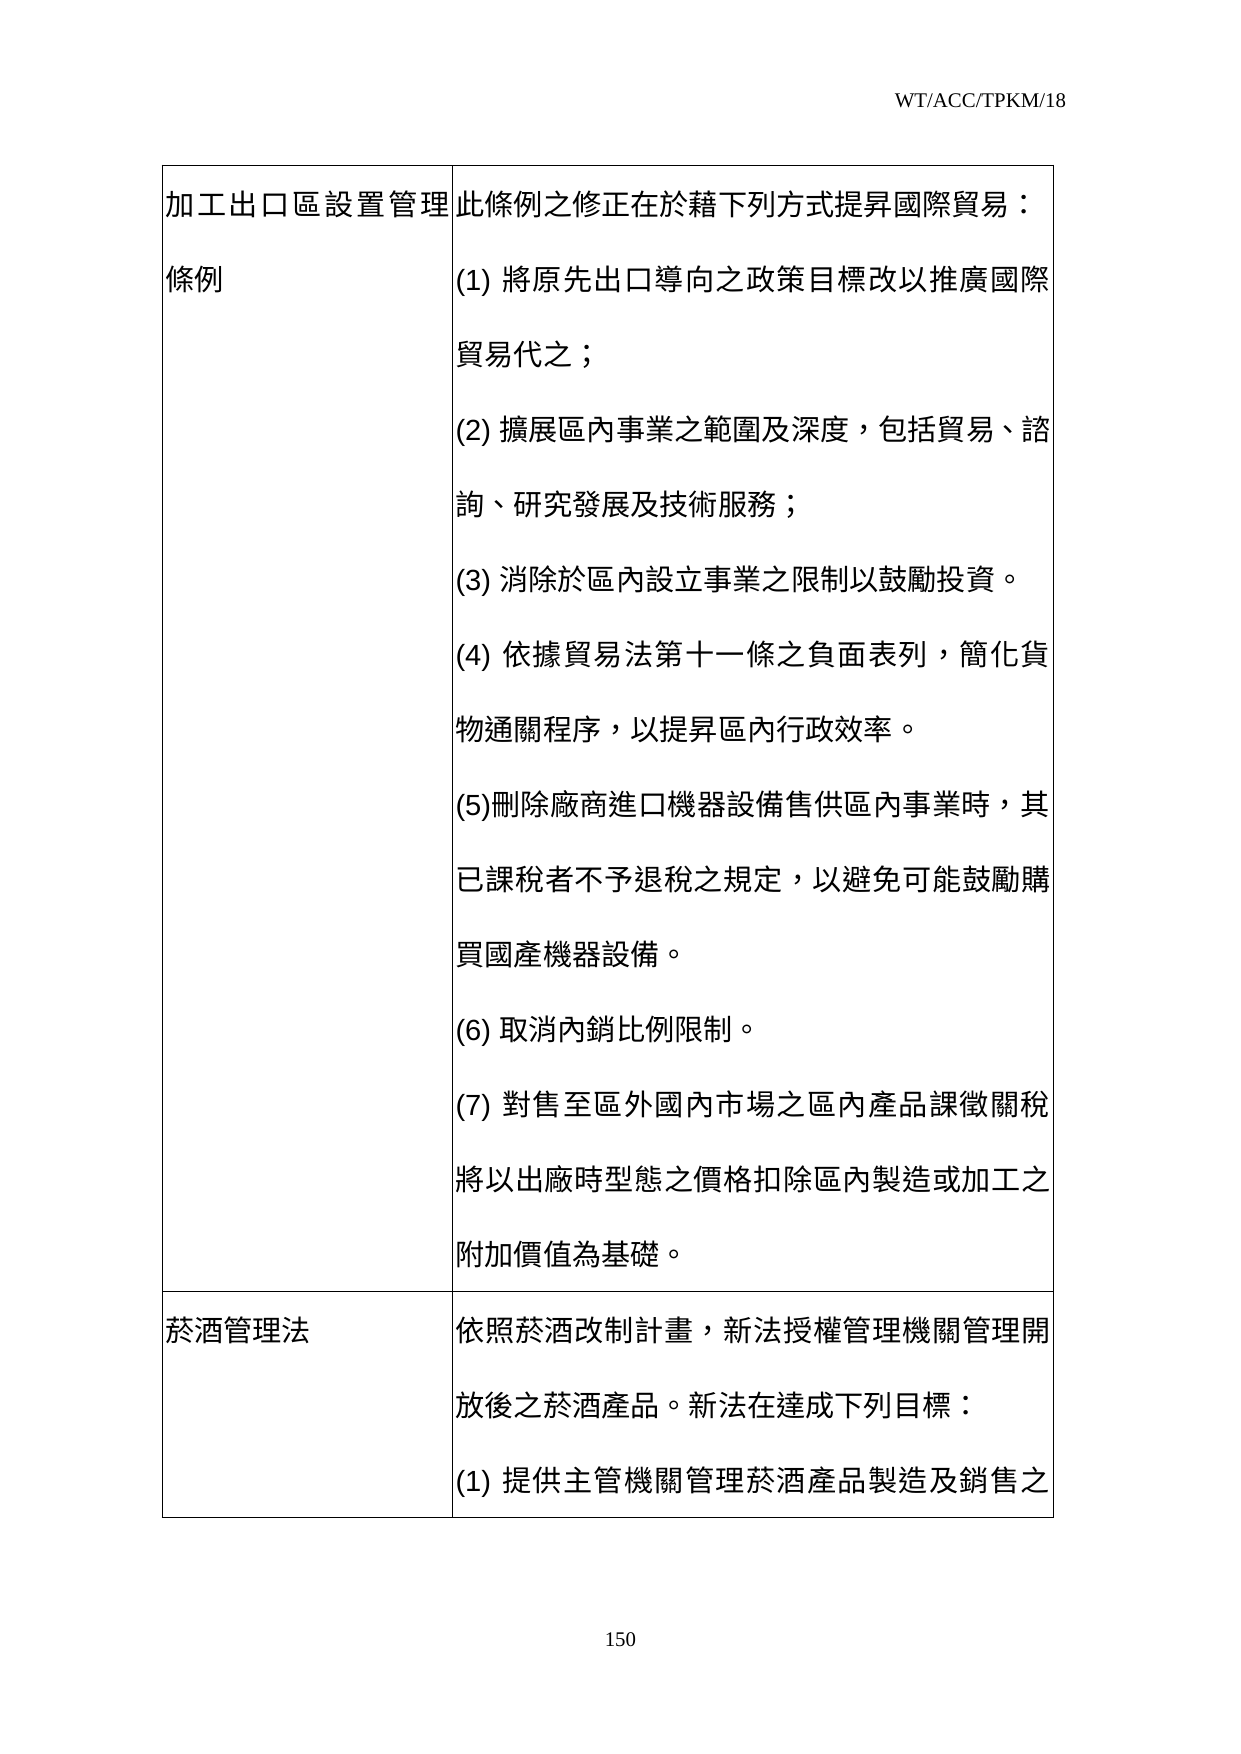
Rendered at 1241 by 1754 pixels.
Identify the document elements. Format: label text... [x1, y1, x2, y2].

table_cell 依照菸酒改制計畫，新法授權管理機關管理開放後之菸酒產品。新法在達成下列目標： (1) 提供主管機關管理菸酒產品製造及銷售之 [453, 1292, 1053, 1517]
table_cell 菸酒管理法 [163, 1292, 452, 1517]
table_cell 此條例之修正在於藉下列方式提昇國際貿易： (1) 將原先出口導向之政策目標改以推廣國際貿易代之； (2) 擴展區內事業之範圍及深度，包括貿易、諮詢、研究發展及技術服務； (3) 消除於區內設立事業之限制以鼓勵投資。 (4) 依據貿易法第十一條之負面表列，簡化貨物通關程序，以提昇區內行政效率。 (5)刪除廠商進口機器設備售供區內事業時，其已課稅者不予退稅之規定，以避免可能鼓勵購買國產機器設備。 (6) 取消內銷比例限制。 (7) 對售至區外國內市場之區內產品課徵關稅將以出廠時型態之價格扣除區內製造或加工之附加價值為基礎。 [453, 166, 1053, 1291]
table_cell 加工出口區設置管理條例 [163, 166, 452, 1291]
